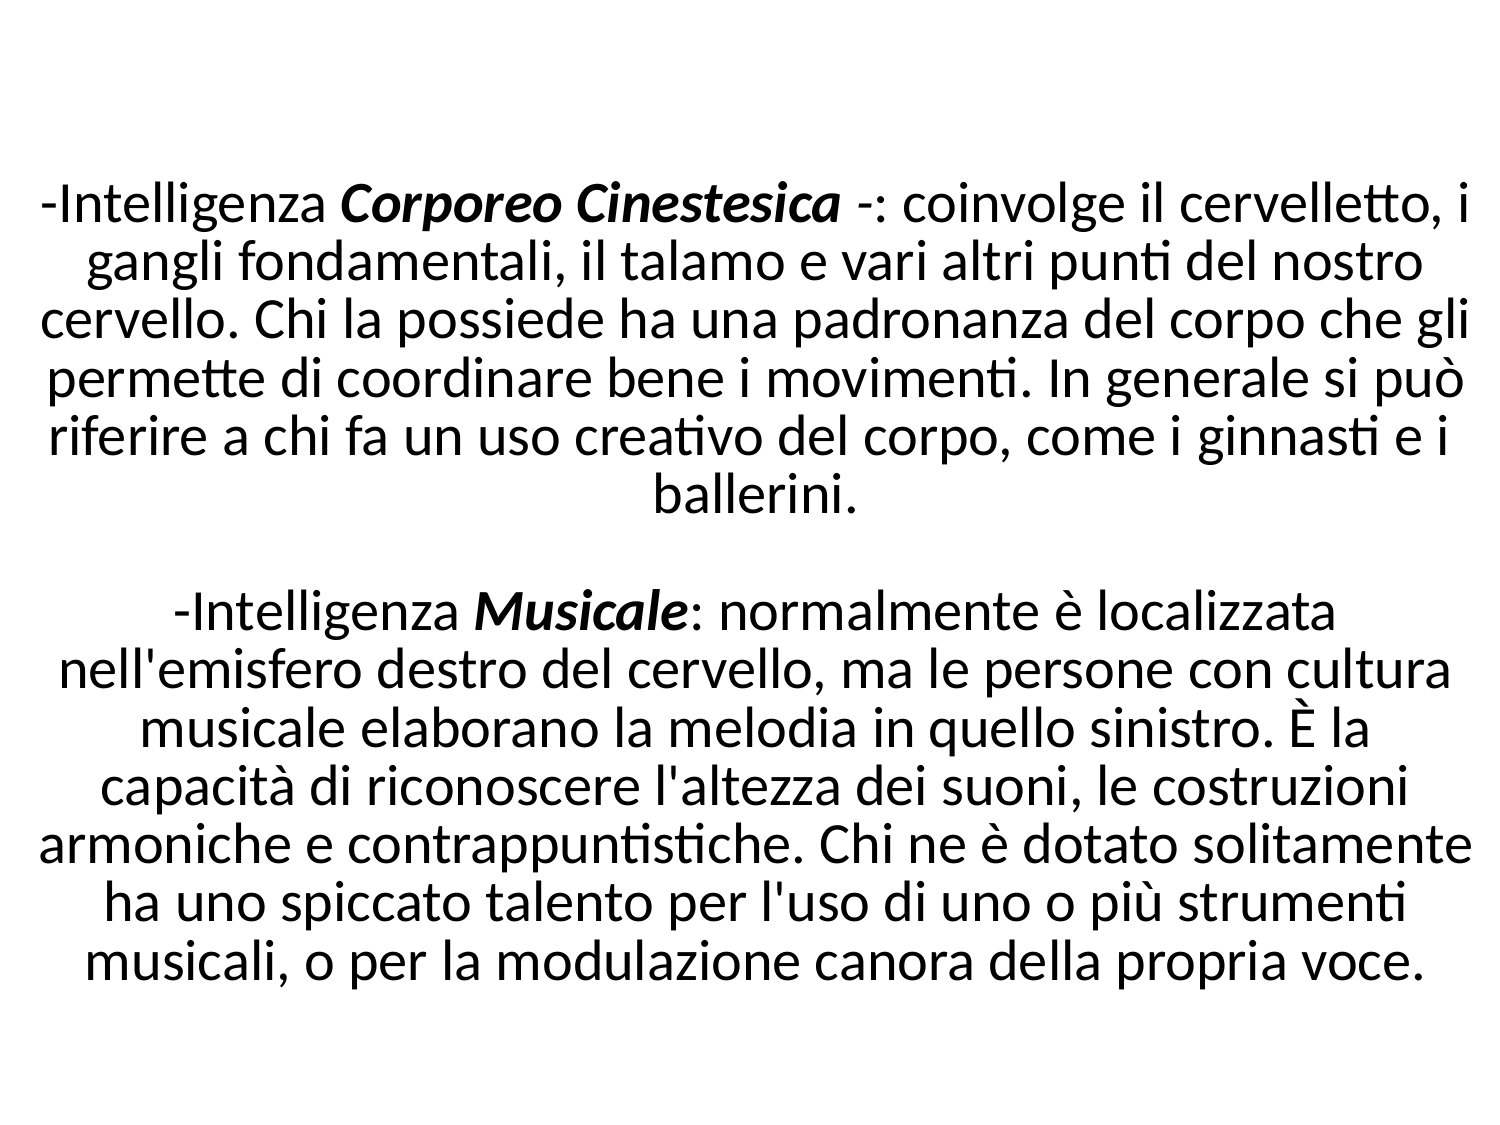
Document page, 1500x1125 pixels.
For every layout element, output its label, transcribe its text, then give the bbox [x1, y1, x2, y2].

title -Intelligenza Corporeo Cinestesica -: coinvolge il cervelletto, i gangli fondamentali, il talamo e vari altri punti del nostro cervello. Chi la possiede ha una padronanza del corpo che gli permette di coordinare bene i movimenti. In generale si può riferire a chi fa un uso creativo del corpo, come i ginnasti e i ballerini. -Intelligenza Musicale: normalmente è localizzata nell'emisfero destro del cervello, ma le persone con cultura musicale elaborano la melodia in quello sinistro. È la capacità di riconoscere l'altezza dei suoni, le costruzioni armoniche e contrappuntistiche. Chi ne è dotato solitamente ha uno spiccato talento per l'uso di uno o più strumenti musicali, o per la modulazione canora della propria voce. [35, 0, 1477, 1125]
